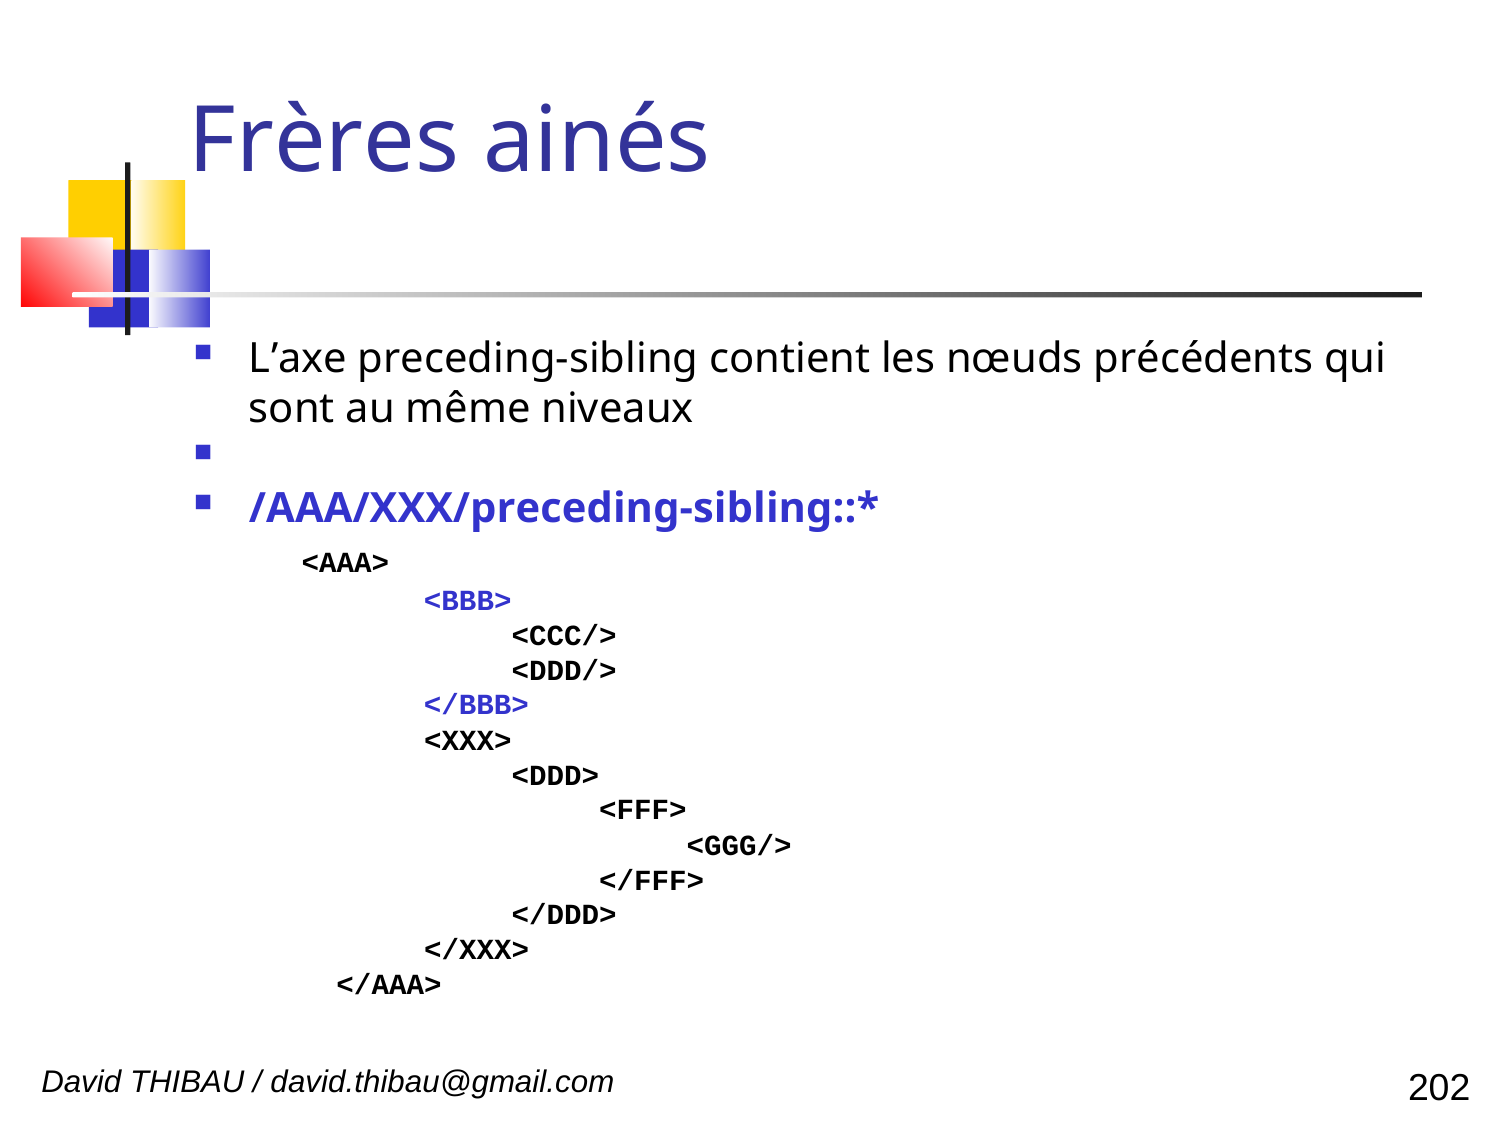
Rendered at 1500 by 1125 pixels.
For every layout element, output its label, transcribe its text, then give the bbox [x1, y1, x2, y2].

list L’axe preceding-sibling contient les nœuds précédents qui sont au même niveaux /AAA/XXX/preceding-sibling::* <AAA> <BBB> <CCC/> <DDD/> </BBB> <XXX> <DDD> <FFF> <GGG/> </FFF> </DDD> </XXX> </AAA> [193, 330, 1469, 1047]
title Frères ainés [188, 13, 1467, 275]
